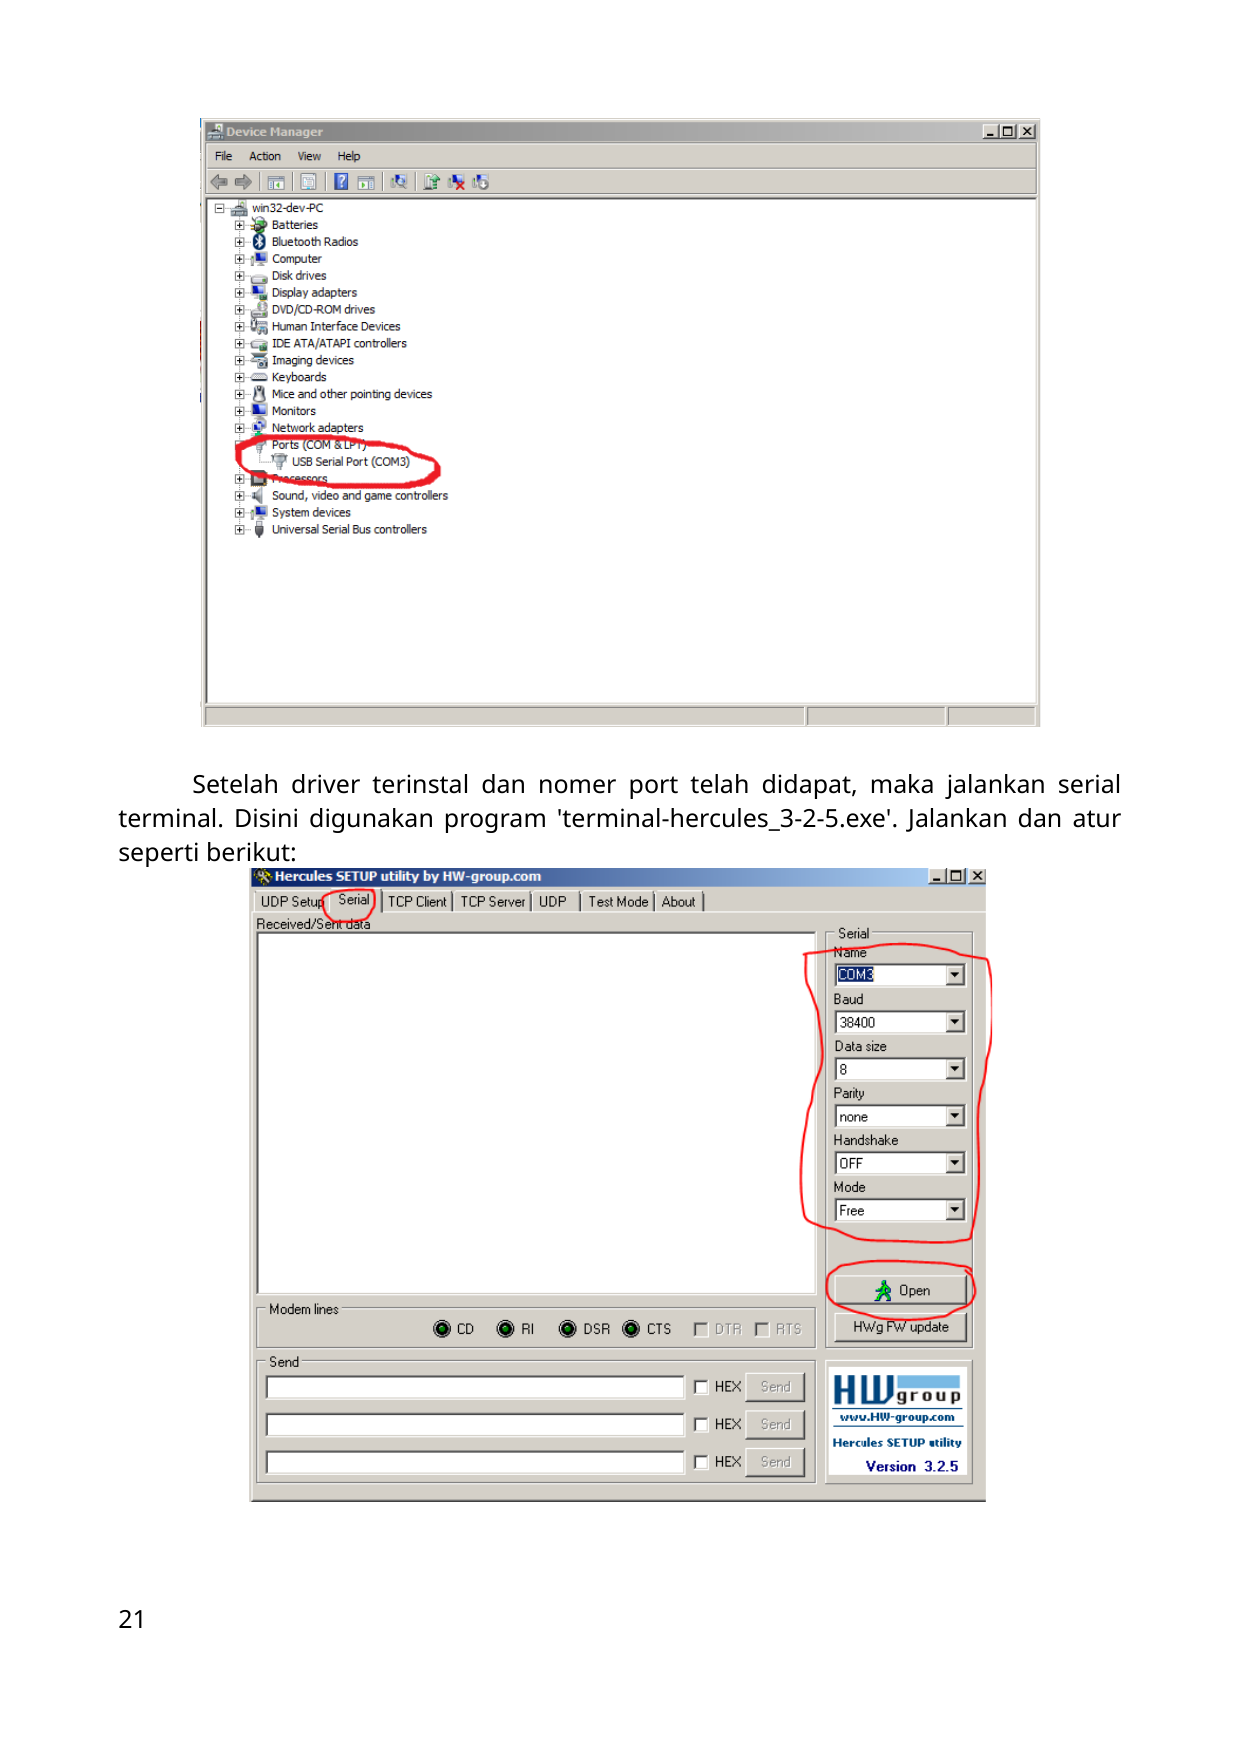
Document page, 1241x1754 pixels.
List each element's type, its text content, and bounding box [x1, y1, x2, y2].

picture [200, 118, 1041, 727]
picture [248, 868, 993, 1502]
text Setelah driver terinstal dan nomer port telah didapat, maka jalankan serial terminal. Disini digunakan program 'terminal-hercules_3-2-5.exe'. Jalankan dan atur seperti berikut: [118, 766, 1122, 869]
